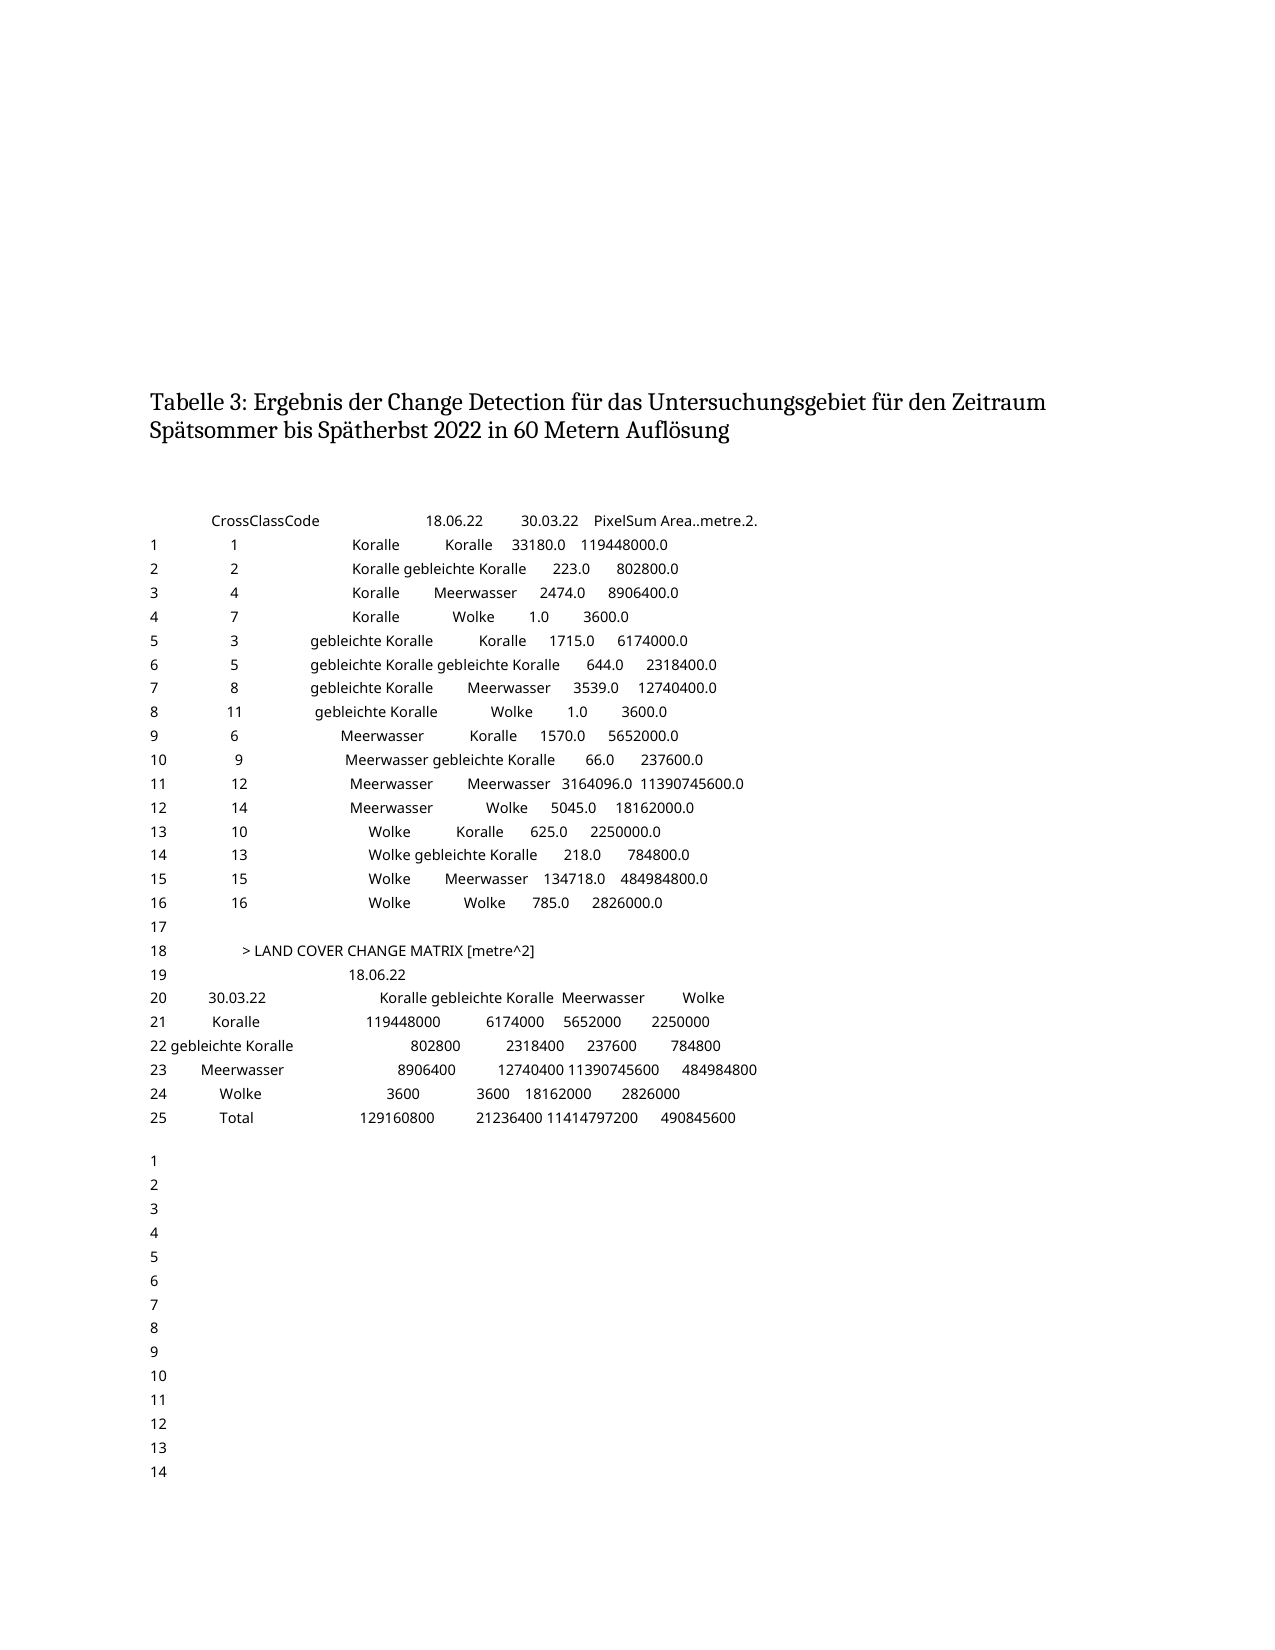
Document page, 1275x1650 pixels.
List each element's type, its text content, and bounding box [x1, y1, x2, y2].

text 3 4 Koralle Meerwasser 2474.0 8906400.0 [150, 583, 1125, 603]
text 2 2 Koralle gebleichte Koralle 223.0 802800.0 [150, 559, 1125, 579]
text 22 gebleichte Koralle 802800 2318400 237600 784800 [150, 1036, 1125, 1056]
text 9 6 Meerwasser Koralle 1570.0 5652000.0 [150, 726, 1125, 746]
text 13 [150, 1437, 1125, 1457]
text 18 > LAND COVER CHANGE MATRIX [metre^2] [150, 941, 1125, 961]
text 25 Total 129160800 21236400 11414797200 490845600 [150, 1108, 1125, 1127]
text 8 11 gebleichte Koralle Wolke 1.0 3600.0 [150, 702, 1125, 722]
text 14 13 Wolke gebleichte Koralle 218.0 784800.0 [150, 845, 1125, 865]
text 12 [150, 1414, 1125, 1433]
text 4 7 Koralle Wolke 1.0 3600.0 [150, 607, 1125, 627]
text 14 [150, 1461, 1125, 1481]
text 15 15 Wolke Meerwasser 134718.0 484984800.0 [150, 869, 1125, 889]
text 13 10 Wolke Koralle 625.0 2250000.0 [150, 821, 1125, 841]
text 9 [150, 1342, 1125, 1362]
text 6 5 gebleichte Koralle gebleichte Koralle 644.0 2318400.0 [150, 654, 1125, 674]
text 16 16 Wolke Wolke 785.0 2826000.0 [150, 893, 1125, 913]
text 5 3 gebleichte Koralle Koralle 1715.0 6174000.0 [150, 631, 1125, 650]
text 1 1 Koralle Koralle 33180.0 119448000.0 [150, 535, 1125, 555]
text 20 30.03.22 Koralle gebleichte Koralle Meerwasser Wolke [150, 988, 1125, 1008]
text 24 Wolke 3600 3600 18162000 2826000 [150, 1084, 1125, 1104]
text 10 9 Meerwasser gebleichte Koralle 66.0 237600.0 [150, 750, 1125, 770]
text 2 [150, 1175, 1125, 1195]
text 6 [150, 1271, 1125, 1290]
text 12 14 Meerwasser Wolke 5045.0 18162000.0 [150, 797, 1125, 817]
text 7 [150, 1294, 1125, 1314]
text 7 8 gebleichte Koralle Meerwasser 3539.0 12740400.0 [150, 678, 1125, 698]
text 1 [150, 1151, 1125, 1171]
text 8 [150, 1318, 1125, 1338]
text Tabelle 3: Ergebnis der Change Detection für das Untersuchungsgebiet für den Zeitraum Spätsommer bis Spätherbst 2022 in 60 Metern Auflösung [150, 387, 1125, 445]
text 11 [150, 1390, 1125, 1410]
text 11 12 Meerwasser Meerwasser 3164096.0 11390745600.0 [150, 774, 1125, 793]
text 10 [150, 1366, 1125, 1386]
text 19 18.06.22 [150, 964, 1125, 984]
text CrossClassCode 18.06.22 30.03.22 PixelSum Area..metre.2. [150, 511, 1125, 531]
text 5 [150, 1247, 1125, 1267]
text 17 [150, 917, 1125, 937]
text 21 Koralle 119448000 6174000 5652000 2250000 [150, 1012, 1125, 1032]
text 23 Meerwasser 8906400 12740400 11390745600 484984800 [150, 1060, 1125, 1080]
text 4 [150, 1223, 1125, 1243]
text 3 [150, 1199, 1125, 1219]
